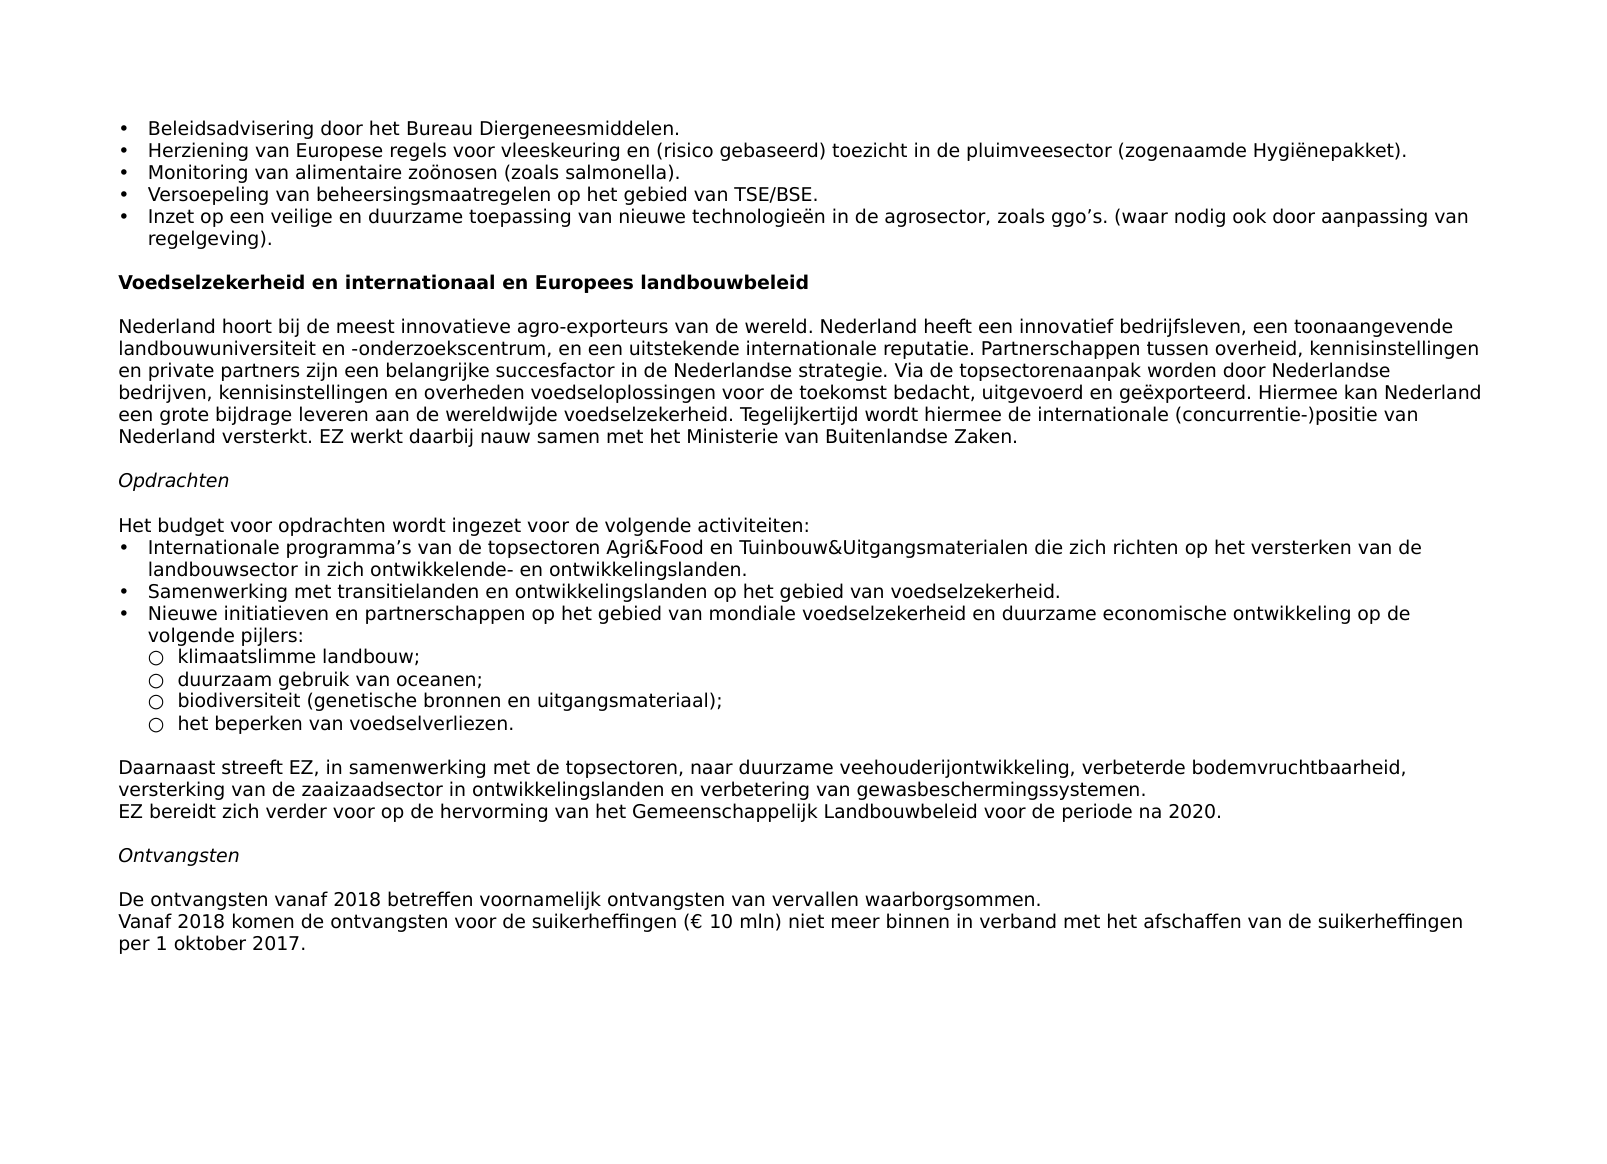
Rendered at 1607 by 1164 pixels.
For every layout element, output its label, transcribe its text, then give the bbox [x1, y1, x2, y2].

text • Beleidsadvisering door het Bureau Diergeneesmiddelen. [118, 118, 1488, 140]
text EZ bereidt zich verder voor op de hervorming van het Gemeenschappelijk Landbouwbeleid voor de periode na 2020. [118, 801, 1488, 822]
text De ontvangsten vanaf 2018 betreffen voornamelijk ontvangsten van vervallen waarborgsommen. [118, 889, 1488, 911]
text ○ biodiversiteit (genetische bronnen en uitgangsmateriaal); [148, 690, 1488, 712]
text • Samenwerking met transitielanden en ontwikkelingslanden op het gebied van voedselzekerheid. [118, 581, 1488, 602]
subtitle Voedselzekerheid en internationaal en Europees landbouwbeleid [118, 272, 1488, 294]
text • Monitoring van alimentaire zoönosen (zoals salmonella). [118, 162, 1488, 184]
text Vanaf 2018 komen de ontvangsten voor de suikerheffingen (€ 10 mln) niet meer binnen in verband met het afschaffen van de suikerheffingen per 1 oktober 2017. [118, 911, 1488, 955]
subtitle Ontvangsten [118, 845, 1488, 867]
subtitle Opdrachten [118, 470, 1488, 492]
text • Nieuwe initiatieven en partnerschappen op het gebied van mondiale voedselzekerheid en duurzame economische ontwikkeling op de volgende pijlers: [118, 602, 1488, 646]
text • Herziening van Europese regels voor vleeskeuring en (risico gebaseerd) toezicht in de pluimveesector (zogenaamde Hygiënepakket). [118, 140, 1488, 162]
text Het budget voor opdrachten wordt ingezet voor de volgende activiteiten: [118, 514, 1488, 537]
text • Versoepeling van beheersingsmaatregelen op het gebied van TSE/BSE. [118, 184, 1488, 206]
text ○ klimaatslimme landbouw; [148, 646, 1488, 668]
text Daarnaast streeft EZ, in samenwerking met de topsectoren, naar duurzame veehouderijontwikkeling, verbeterde bodemvruchtbaarheid, versterking van de zaaizaadsector in ontwikkelingslanden en verbetering van gewasbeschermingssystemen. [118, 757, 1488, 801]
text • Internationale programma’s van de topsectoren Agri&Food en Tuinbouw&Uitgangsmaterialen die zich richten op het versterken van de landbouwsector in zich ontwikkelende- en ontwikkelingslanden. [118, 537, 1488, 581]
text Nederland hoort bij de meest innovatieve agro-exporteurs van de wereld. Nederland heeft een innovatief bedrijfsleven, een toonaangevende landbouwuniversiteit en -onderzoekscentrum, en een uitstekende internationale reputatie. Partnerschappen tussen overheid, kennisinstellingen en private partners zijn een belangrijke succesfactor in de Nederlandse strategie. Via de topsectorenaanpak worden door Nederlandse bedrijven, kennisinstellingen en overheden voedseloplossingen voor de toekomst bedacht, uitgevoerd en geëxporteerd. Hiermee kan Nederland een grote bijdrage leveren aan de wereldwijde voedselzekerheid. Tegelijkertijd wordt hiermee de internationale (concurrentie-)positie van Nederland versterkt. EZ werkt daarbij nauw samen met het Ministerie van Buitenlandse Zaken. [118, 316, 1488, 448]
text • Inzet op een veilige en duurzame toepassing van nieuwe technologieën in de agrosector, zoals ggo’s. (waar nodig ook door aanpassing van regelgeving). [118, 206, 1488, 250]
text ○ duurzaam gebruik van oceanen; [148, 668, 1488, 690]
text ○ het beperken van voedselverliezen. [148, 712, 1488, 734]
